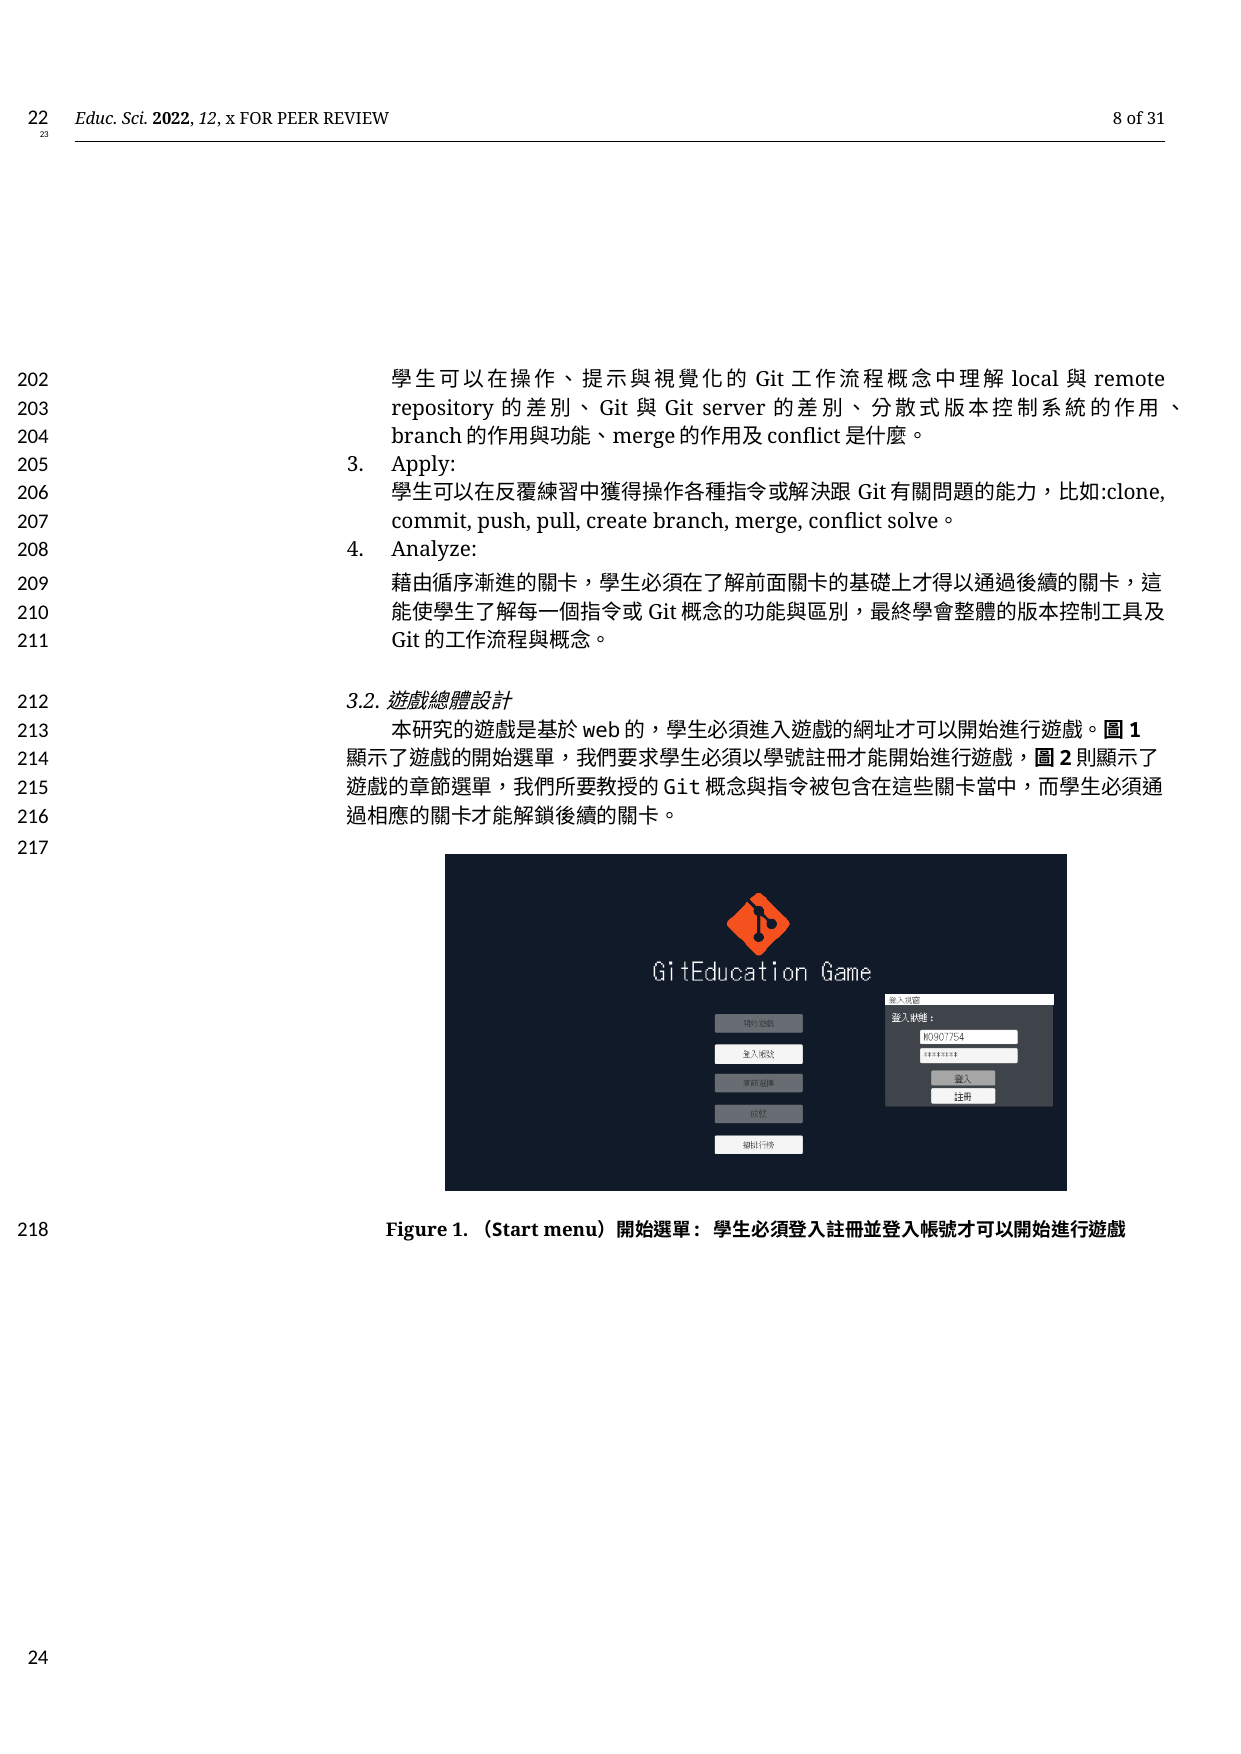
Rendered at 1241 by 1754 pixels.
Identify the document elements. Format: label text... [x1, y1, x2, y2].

text Figure 1. （Start menu）開始選單: 學生必須登入註冊並登入帳號才可以開始進行遊戲 [347, 1216, 1165, 1242]
text 本研究的遊戲是基於web的，學生必須進入遊戲的網址才可以開始進行遊戲。圖1顯示了遊戲的開始選單，我們要求學生必須以學號註冊才能開始進行遊戲，圖2則顯示了遊戲的章節選單，我們所要教授的Git概念與指令被包含在這些關卡當中，而學生必須通過相應的關卡才能解鎖後續的關卡。 [347, 714, 1165, 829]
list Analyze: [347, 534, 1165, 561]
subtitle 3.2. 遊戲總體設計 [347, 685, 1165, 714]
text 學生可以在操作、提示與視覺化的Git工作流程概念中理解local與remote repository的差別、Git與Git server的差別、分散式版本控制系統的作用、branch的作用與功能、merge的作用及conflict是什麼。 [391, 363, 1165, 450]
text 藉由循序漸進的關卡，學生必須在了解前面關卡的基礎上才得以通過後續的關卡，這能使學生了解每一個指令或Git概念的功能與區別，最終學會整體的版本控制工具及Git的工作流程與概念。 [391, 568, 1165, 654]
list Apply: [347, 450, 1165, 477]
text 學生可以在反覆練習中獲得操作各種指令或解決跟Git有關問題的能力，比如:clone, commit, push, pull, create branch, merge, conflict solve。 [391, 477, 1165, 534]
